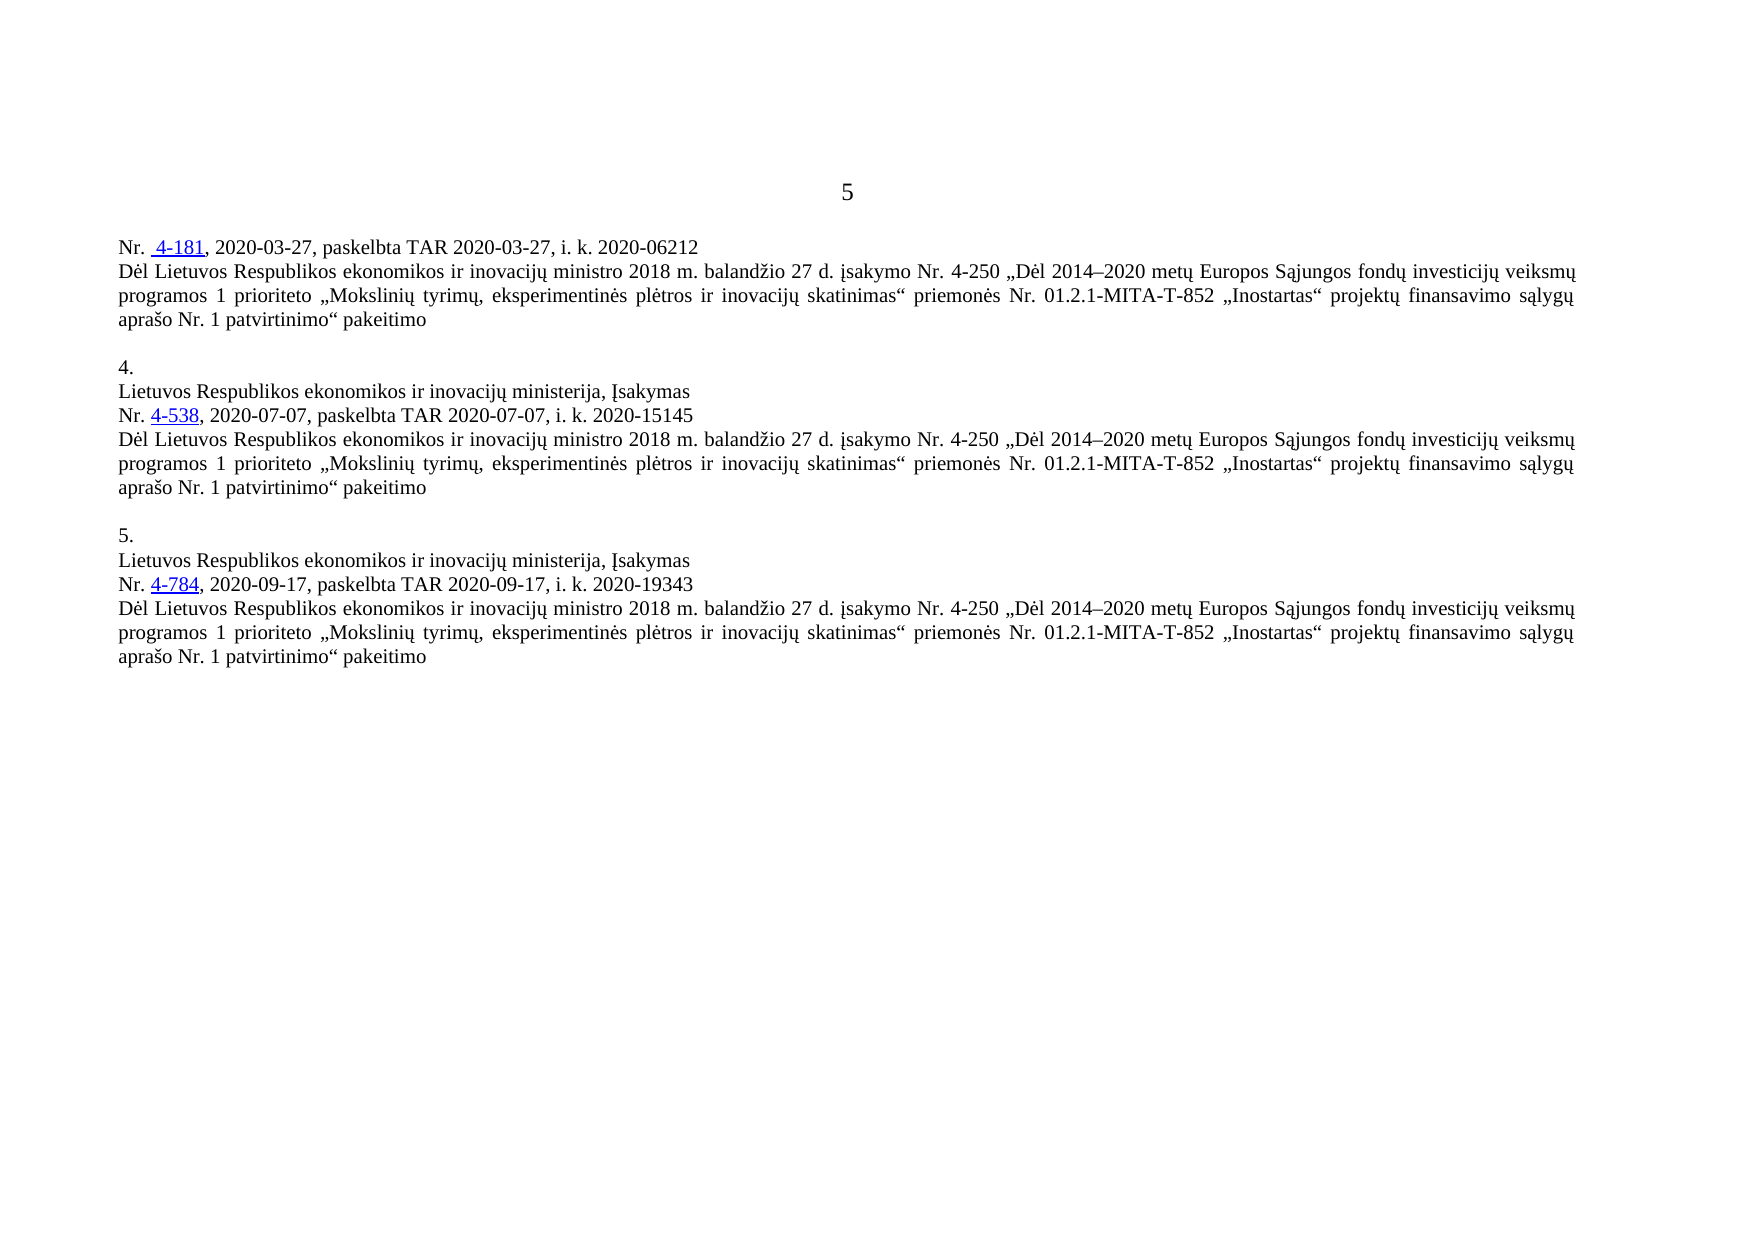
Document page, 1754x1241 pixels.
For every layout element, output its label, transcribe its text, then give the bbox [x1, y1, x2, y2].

text 5. [118, 523, 1577, 547]
text 4. [118, 355, 1577, 379]
text Lietuvos Respublikos ekonomikos ir inovacijų ministerija, Įsakymas [118, 379, 1577, 403]
text Lietuvos Respublikos ekonomikos ir inovacijų ministerija, Įsakymas [118, 547, 1577, 572]
text Dėl Lietuvos Respublikos ekonomikos ir inovacijų ministro 2018 m. balandžio 27 d. įsakymo Nr. 4-250 „Dėl 2014–2020 metų Europos Sąjungos fondų investicijų veiksmų programos 1 prioriteto „Mokslinių tyrimų, eksperimentinės plėtros ir inovacijų skatinimas“ priemonės Nr. 01.2.1-MITA-T-852 „Inostartas“ projektų finansavimo sąlygų aprašo Nr. 1 patvirtinimo“ pakeitimo [118, 596, 1577, 668]
text Nr. 4-181, 2020-03-27, paskelbta TAR 2020-03-27, i. k. 2020-06212 [118, 235, 1577, 259]
text Dėl Lietuvos Respublikos ekonomikos ir inovacijų ministro 2018 m. balandžio 27 d. įsakymo Nr. 4-250 „Dėl 2014–2020 metų Europos Sąjungos fondų investicijų veiksmų programos 1 prioriteto „Mokslinių tyrimų, eksperimentinės plėtros ir inovacijų skatinimas“ priemonės Nr. 01.2.1-MITA-T-852 „Inostartas“ projektų finansavimo sąlygų aprašo Nr. 1 patvirtinimo“ pakeitimo [118, 259, 1577, 331]
text Dėl Lietuvos Respublikos ekonomikos ir inovacijų ministro 2018 m. balandžio 27 d. įsakymo Nr. 4-250 „Dėl 2014–2020 metų Europos Sąjungos fondų investicijų veiksmų programos 1 prioriteto „Mokslinių tyrimų, eksperimentinės plėtros ir inovacijų skatinimas“ priemonės Nr. 01.2.1-MITA-T-852 „Inostartas“ projektų finansavimo sąlygų aprašo Nr. 1 patvirtinimo“ pakeitimo [118, 427, 1577, 499]
text Nr. 4-784, 2020-09-17, paskelbta TAR 2020-09-17, i. k. 2020-19343 [118, 572, 1577, 596]
text Nr. 4-538, 2020-07-07, paskelbta TAR 2020-07-07, i. k. 2020-15145 [118, 403, 1577, 427]
